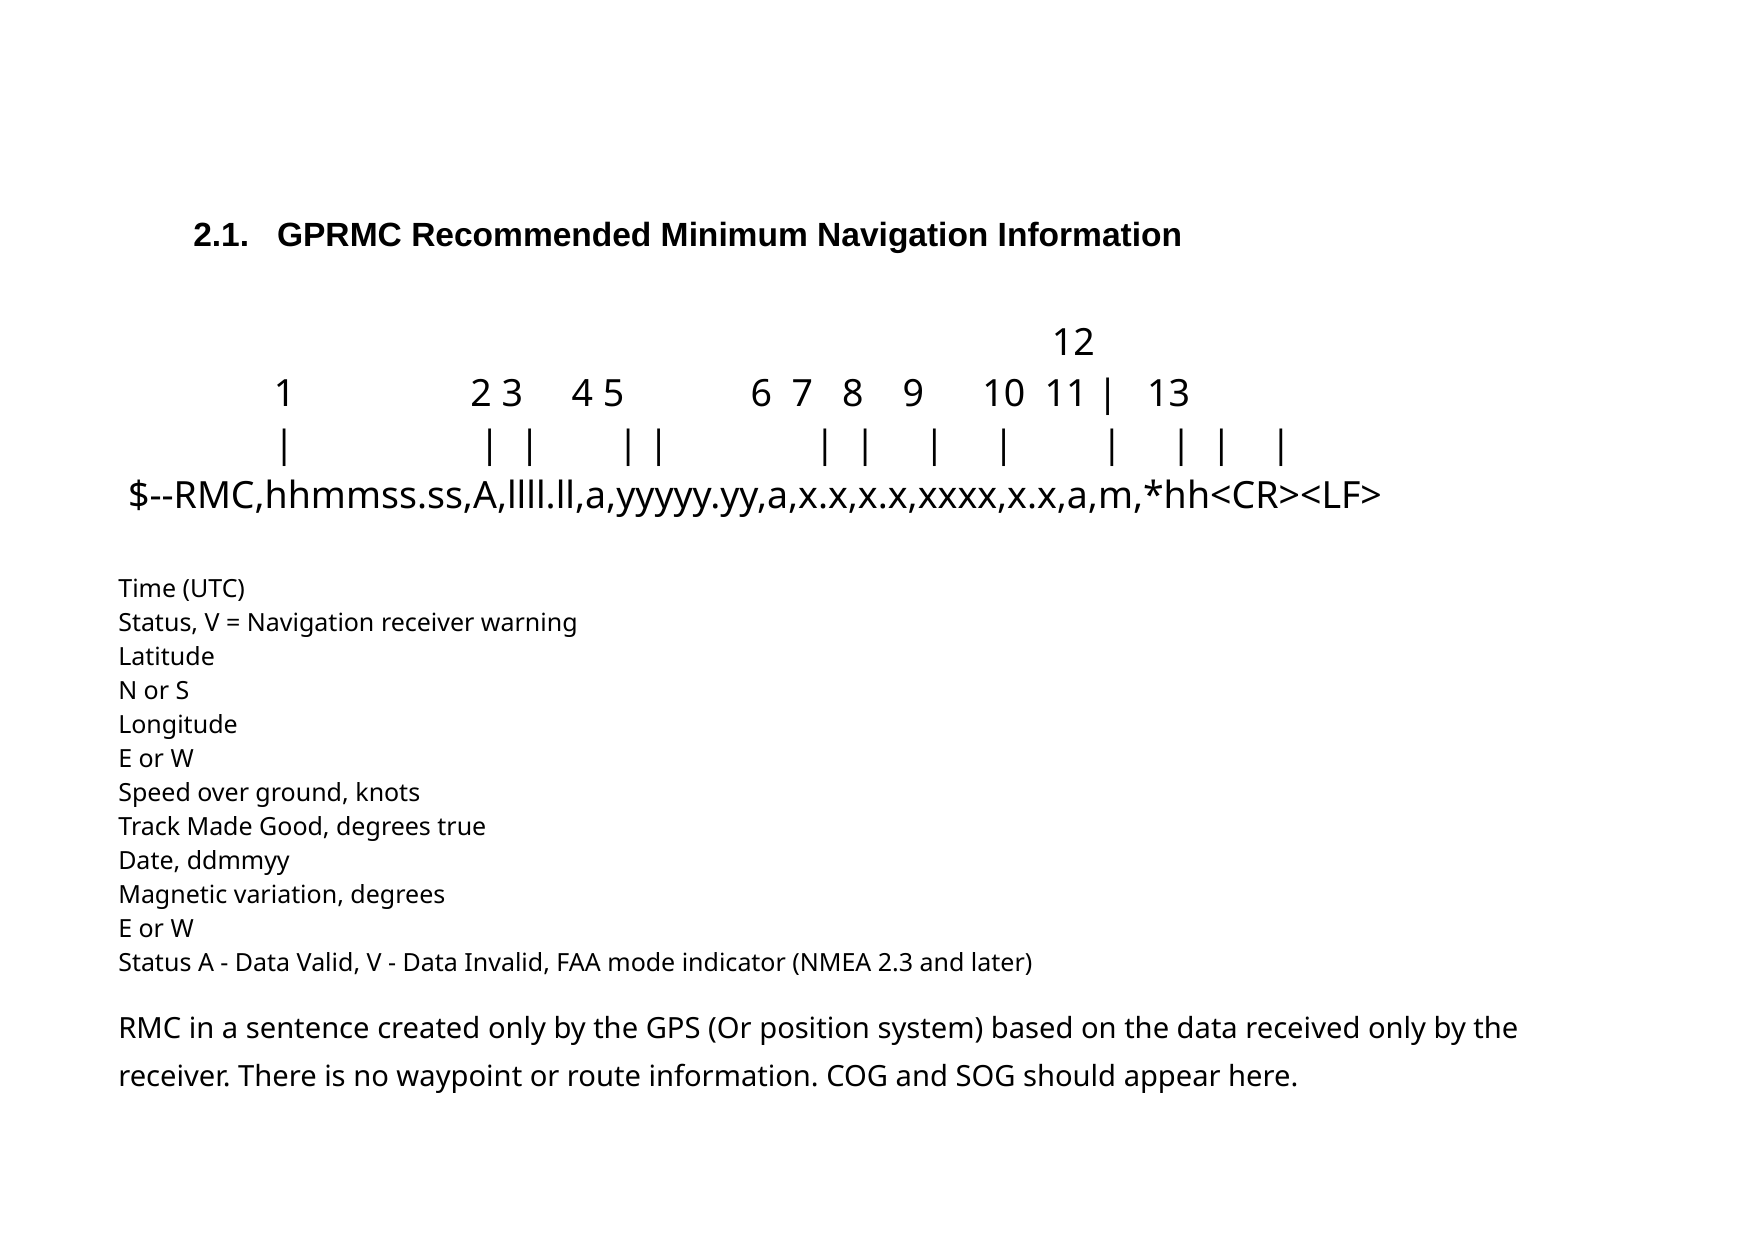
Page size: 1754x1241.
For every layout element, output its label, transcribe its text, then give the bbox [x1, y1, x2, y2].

text E or W [118, 911, 1636, 945]
text Speed over ground, knots [118, 774, 1636, 809]
subtitle GPRMC Recommended Minimum Navigation Information [193, 215, 1636, 253]
text Status, V = Navigation receiver warning [118, 604, 1636, 638]
text N or S [118, 672, 1636, 706]
text Track Made Good, degrees true [118, 809, 1636, 843]
text Longitude [118, 706, 1636, 741]
text $--RMC,hhmmss.ss,A,llll.ll,a,yyyyy.yy,a,x.x,x.x,xxxx,x.x,a,m,*hh<CR><LF> [118, 468, 1636, 519]
text 12 [118, 315, 1636, 366]
text Magnetic variation, degrees [118, 877, 1636, 911]
text Status A - Data Valid, V - Data Invalid, FAA mode indicator (NMEA 2.3 and later) [118, 945, 1636, 979]
text | | | | | | | | | | | | | [118, 417, 1636, 468]
text Latitude [118, 638, 1636, 672]
text 1 2 3 4 5 6 7 8 9 10 11 | 13 [118, 366, 1636, 417]
text Date, ddmmyy [118, 843, 1636, 877]
text RMC in a sentence created only by the GPS (Or position system) based on the data received only by the receiver. There is no waypoint or route information. COG and SOG should appear here. [118, 1008, 1636, 1095]
text Time (UTC) [118, 570, 1636, 604]
text E or W [118, 741, 1636, 774]
